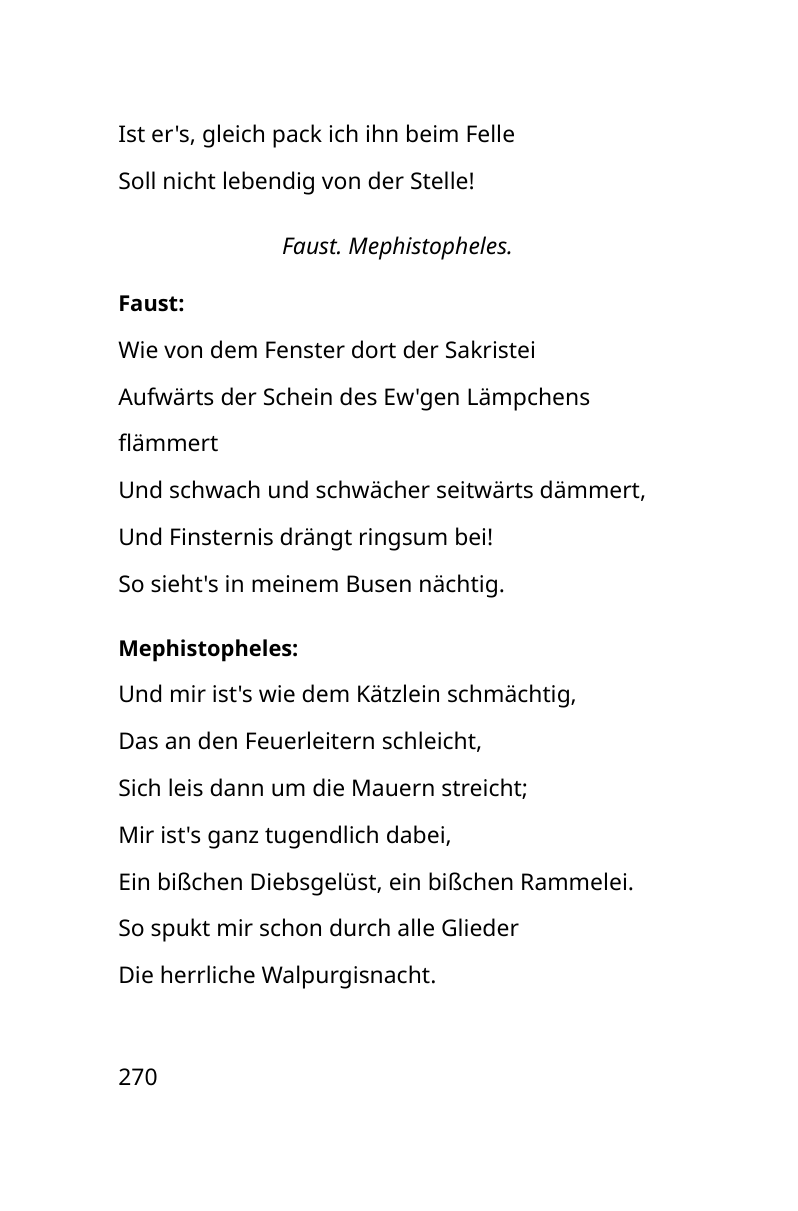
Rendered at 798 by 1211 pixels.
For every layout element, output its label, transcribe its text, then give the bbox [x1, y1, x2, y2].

text Mephistopheles: Und mir ist's wie dem Kätzlein schmächtig, Das an den Feuerleitern schleicht, Sich leis dann um die Mauern streicht; Mir ist's ganz tugendlich dabei, Ein bißchen Diebsgelüst, ein bißchen Rammelei. So spukt mir schon durch alle Glieder Die herrliche Walpurgisnacht. [118, 633, 679, 991]
text Faust: Wie von dem Fenster dort der Sakristei Aufwärts der Schein des Ew'gen Lämpchens flämmert Und schwach und schwächer seitwärts dämmert, Und Finsternis drängt ringsum bei! So sieht's in meinem Busen nächtig. [118, 288, 679, 599]
text Ist er's, gleich pack ich ihn beim Felle Soll nicht lebendig von der Stelle! [118, 118, 679, 196]
text Faust. Mephistopheles. [118, 229, 679, 261]
